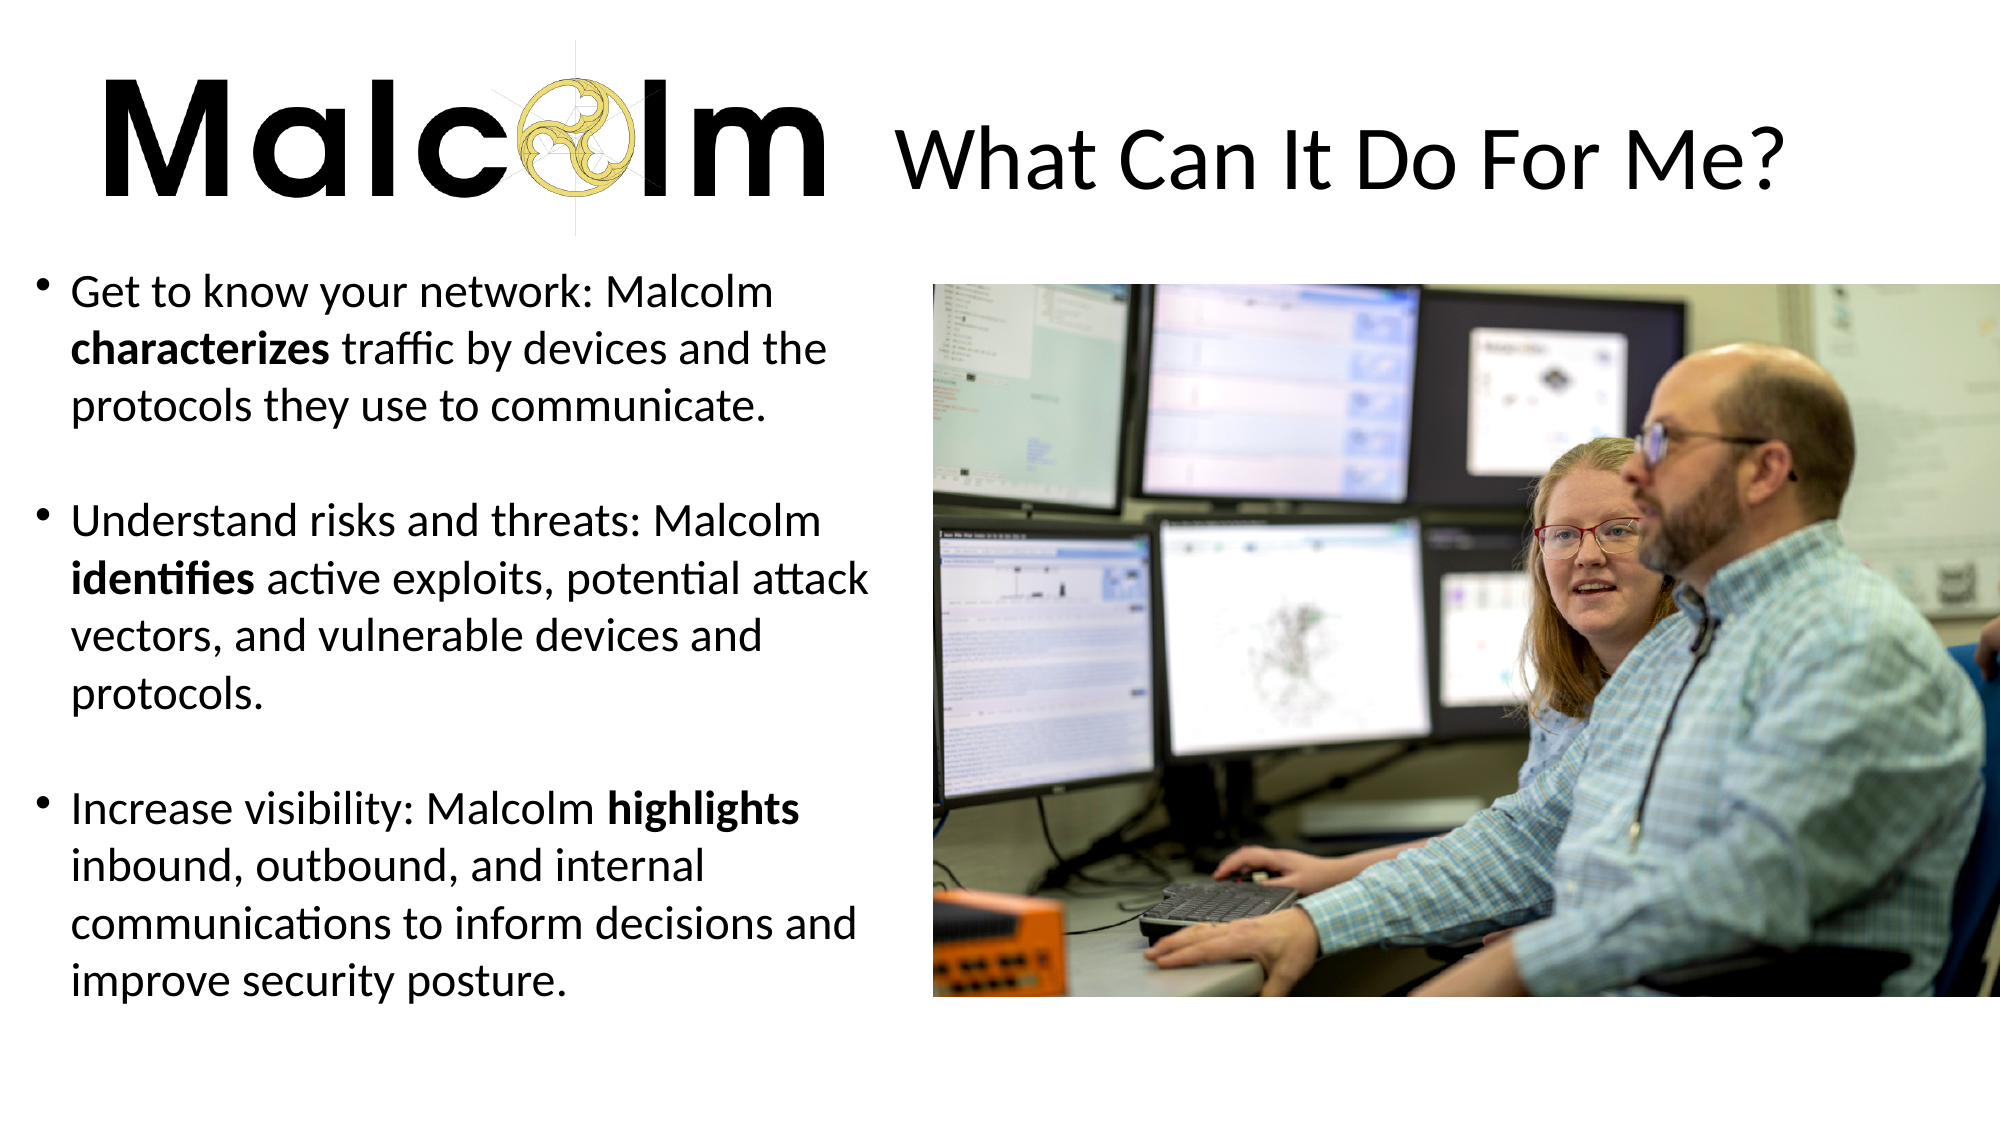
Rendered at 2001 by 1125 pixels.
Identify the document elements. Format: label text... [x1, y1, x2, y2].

title What Can It Do For Me? [879, 101, 1859, 218]
text_box Get to know your network: Malcolm characterizes traffic by devices and the protocols they use to communicate. Understand risks and threats: Malcolm identifies active exploits, potential attack vectors, and vulnerable devices and protocols. Increase visibility: Malcolm highlights inbound, outbound, and internal communications to inform decisions and improve security posture. [20, 251, 899, 1030]
picture [933, 284, 2000, 997]
picture [106, 40, 824, 236]
